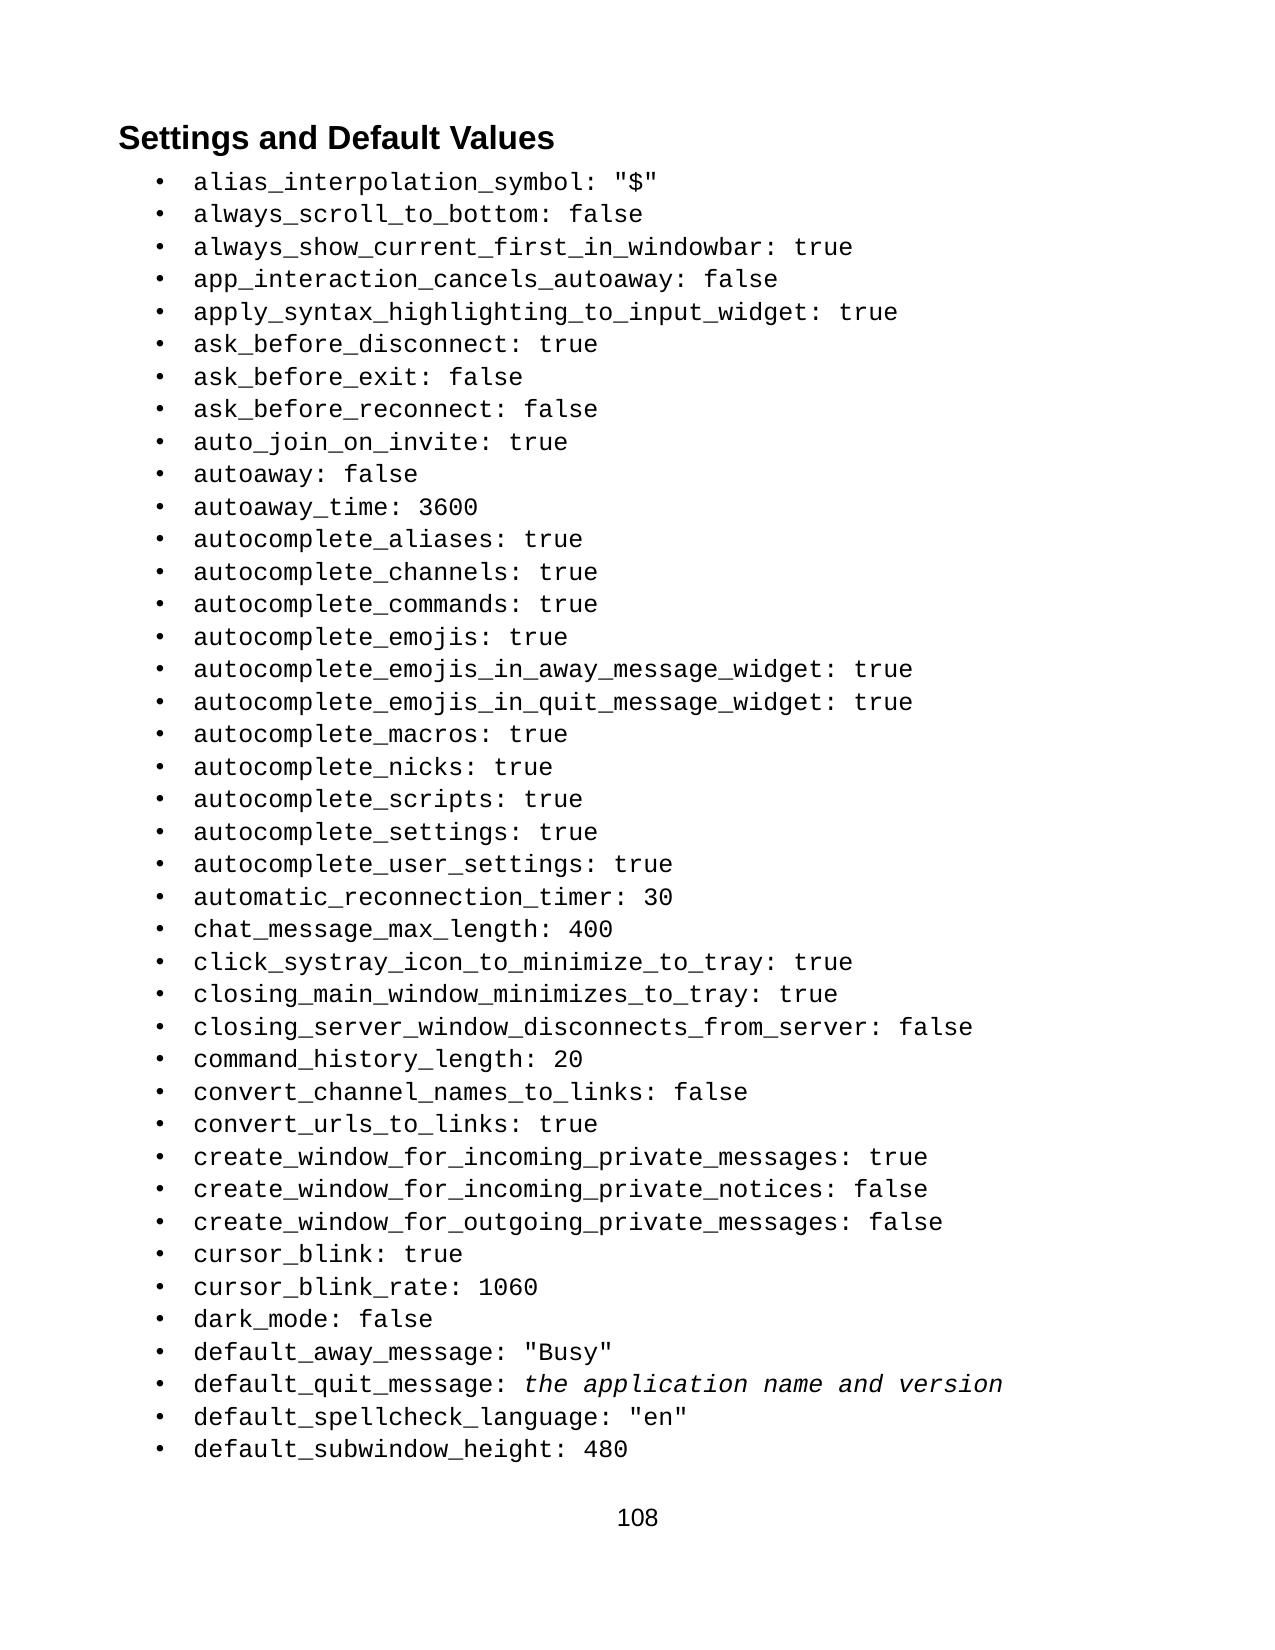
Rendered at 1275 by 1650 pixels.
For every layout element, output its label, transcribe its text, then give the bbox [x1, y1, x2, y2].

list default_away_message: "Busy" [156, 1339, 1157, 1367]
list ask_before_disconnect: true [156, 332, 1157, 360]
list autocomplete_emojis: true [156, 624, 1157, 652]
list convert_urls_to_links: true [156, 1112, 1157, 1140]
subtitle Settings and Default Values [118, 118, 1157, 157]
list autocomplete_nicks: true [156, 754, 1157, 782]
list click_systray_icon_to_minimize_to_tray: true [156, 949, 1157, 977]
list cursor_blink_rate: 1060 [156, 1274, 1157, 1302]
list autocomplete_scripts: true [156, 787, 1157, 815]
list autocomplete_macros: true [156, 722, 1157, 750]
list autocomplete_channels: true [156, 559, 1157, 587]
list closing_main_window_minimizes_to_tray: true [156, 982, 1157, 1010]
list autoaway: false [156, 462, 1157, 490]
list ask_before_reconnect: false [156, 397, 1157, 425]
list chat_message_max_length: 400 [156, 917, 1157, 945]
list autocomplete_commands: true [156, 592, 1157, 620]
list always_scroll_to_bottom: false [156, 202, 1157, 230]
list create_window_for_incoming_private_messages: true [156, 1144, 1157, 1172]
list autocomplete_emojis_in_away_message_widget: true [156, 657, 1157, 685]
list autocomplete_settings: true [156, 819, 1157, 847]
list dark_mode: false [156, 1307, 1157, 1335]
list default_quit_message: the application name and version [156, 1372, 1157, 1400]
list always_show_current_first_in_windowbar: true [156, 234, 1157, 262]
list default_spellcheck_language: "en" [156, 1404, 1157, 1432]
list alias_interpolation_symbol: "$" [156, 169, 1157, 197]
list autocomplete_user_settings: true [156, 852, 1157, 880]
list auto_join_on_invite: true [156, 429, 1157, 457]
list cursor_blink: true [156, 1242, 1157, 1270]
list automatic_reconnection_timer: 30 [156, 884, 1157, 912]
list autoaway_time: 3600 [156, 494, 1157, 522]
list create_window_for_incoming_private_notices: false [156, 1177, 1157, 1205]
list app_interaction_cancels_autoaway: false [156, 267, 1157, 295]
list autocomplete_aliases: true [156, 527, 1157, 555]
list ask_before_exit: false [156, 364, 1157, 392]
list autocomplete_emojis_in_quit_message_widget: true [156, 689, 1157, 717]
list convert_channel_names_to_links: false [156, 1079, 1157, 1107]
list default_subwindow_height: 480 [156, 1437, 1157, 1465]
list closing_server_window_disconnects_from_server: false [156, 1014, 1157, 1042]
list create_window_for_outgoing_private_messages: false [156, 1209, 1157, 1237]
list command_history_length: 20 [156, 1047, 1157, 1075]
list apply_syntax_highlighting_to_input_widget: true [156, 299, 1157, 327]
